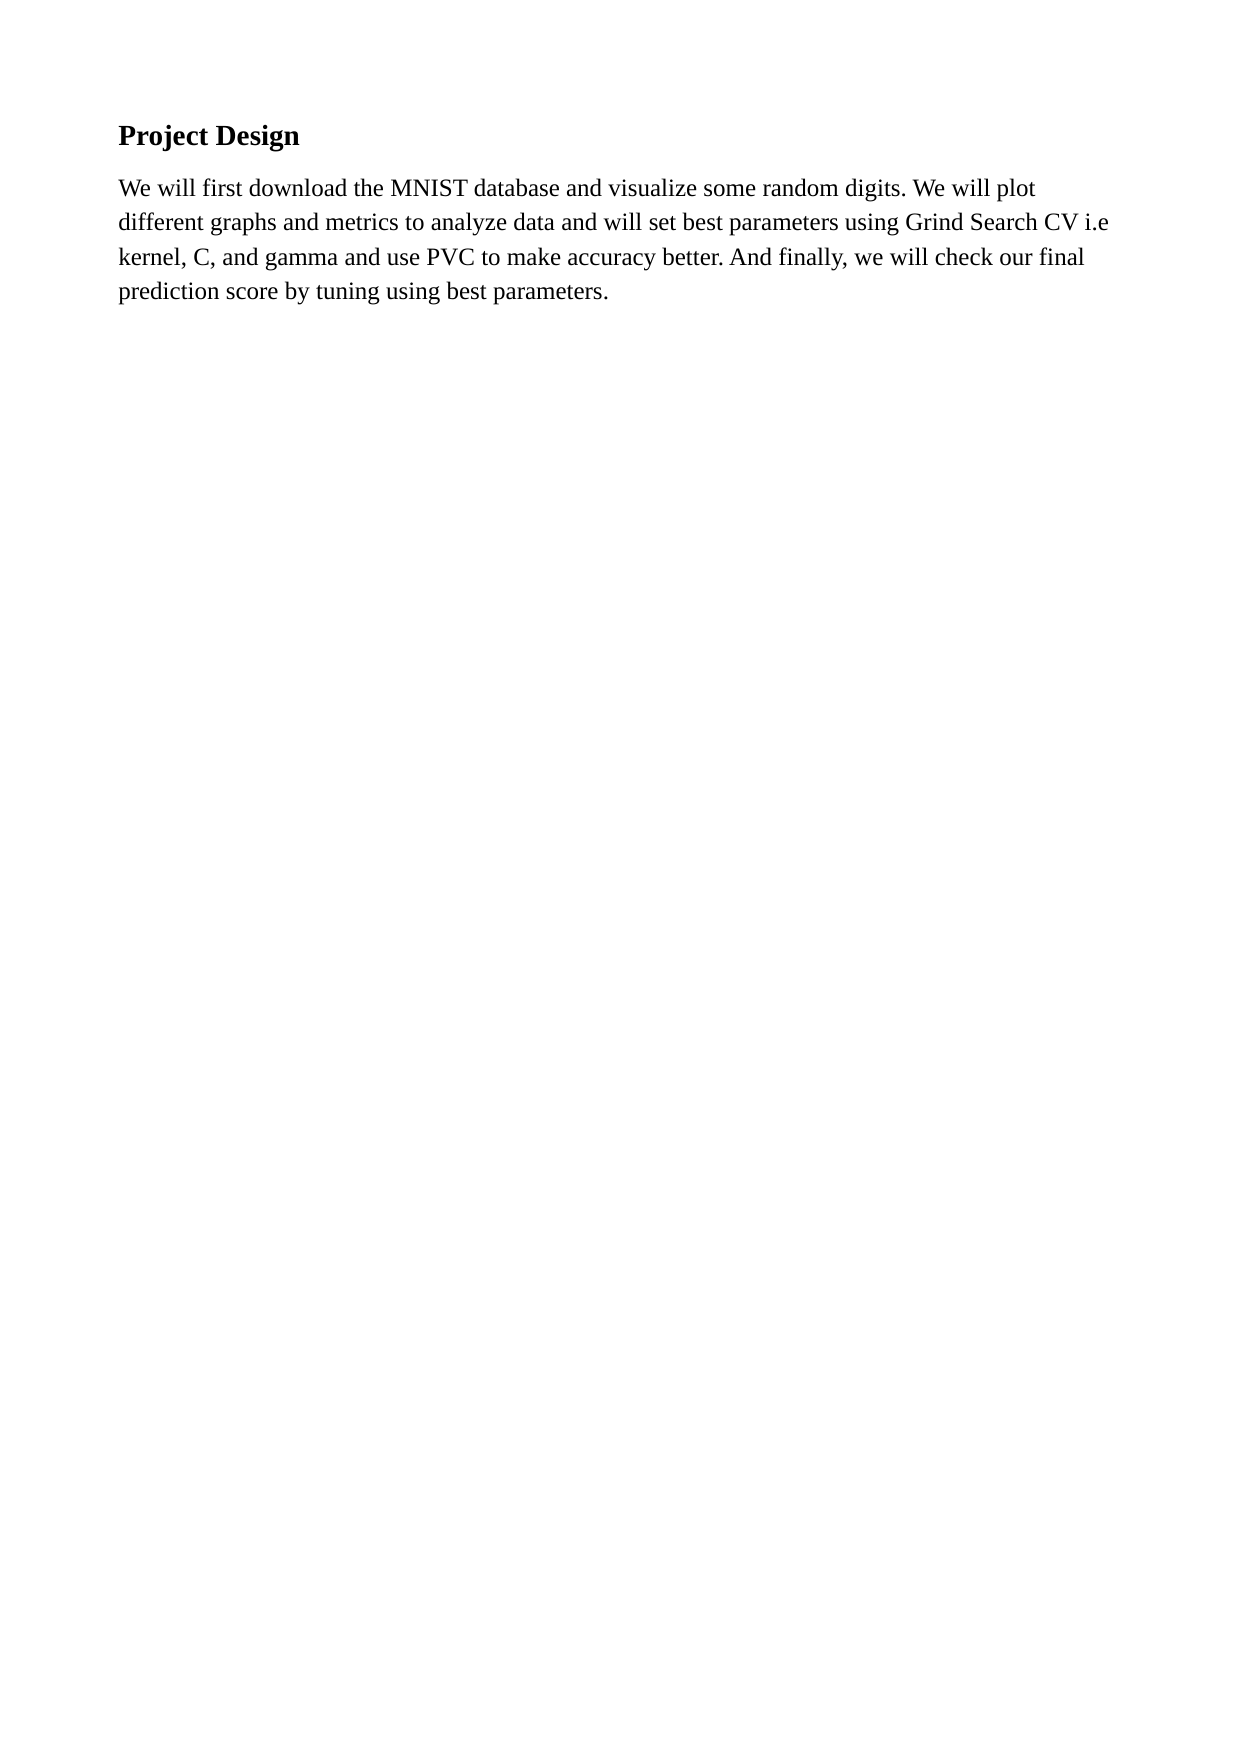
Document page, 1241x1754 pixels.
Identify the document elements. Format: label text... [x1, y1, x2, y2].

text Project Design [118, 118, 1122, 152]
text We will first download the MNIST database and visualize some random digits. We will plot different graphs and metrics to analyze data and will set best parameters using Grind Search CV i.e kernel, C, and gamma and use PVC to make accuracy better. And finally, we will check our final prediction score by tuning using best parameters. [118, 173, 1122, 305]
